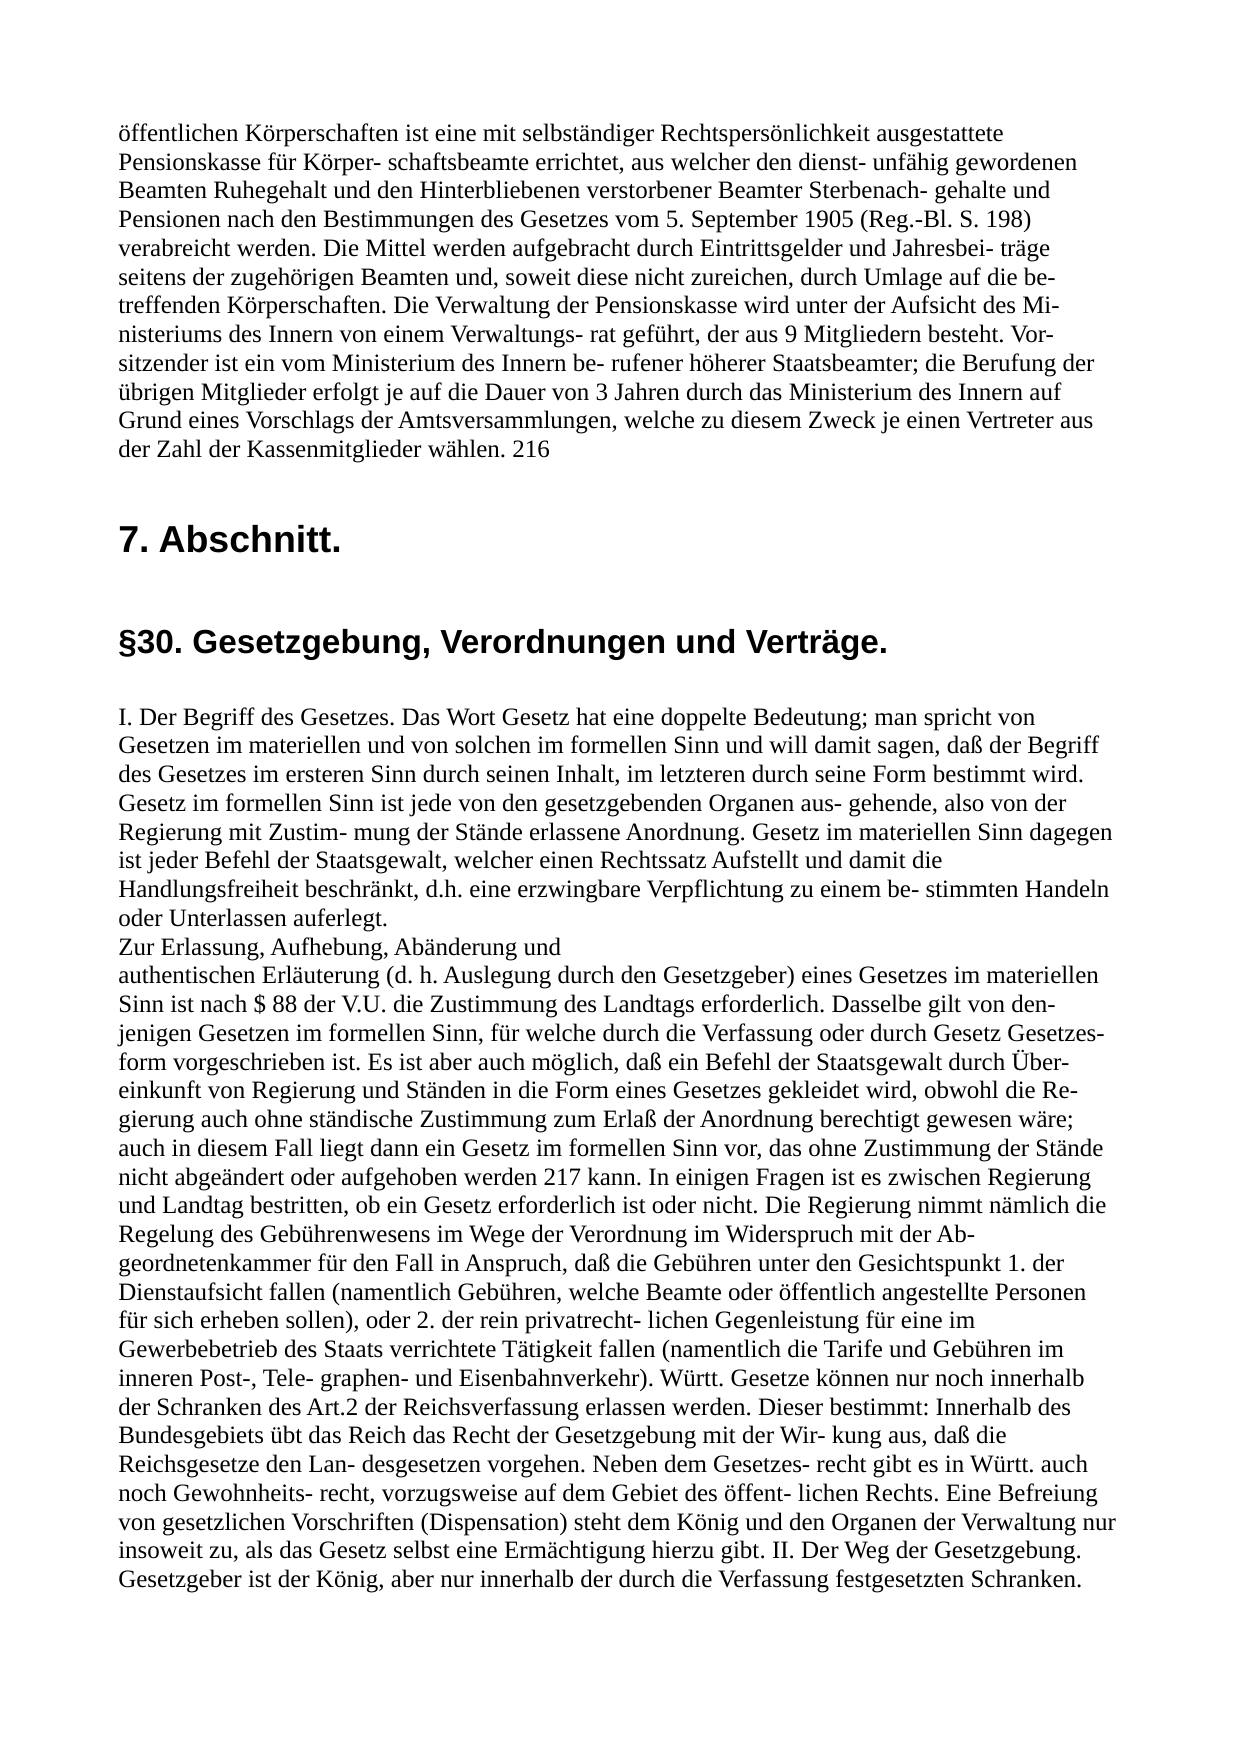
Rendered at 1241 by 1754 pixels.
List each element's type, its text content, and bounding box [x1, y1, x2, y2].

text Zur Erlassung, Aufhebung, Abänderung und [118, 932, 1122, 961]
text I. Der Begriff des Gesetzes. Das Wort Gesetz hat eine doppelte Bedeutung; man spricht von Gesetzen im materiellen und von solchen im formellen Sinn und will damit sagen, daß der Begriff des Gesetzes im ersteren Sinn durch seinen Inhalt, im letzteren durch seine Form bestimmt wird. Gesetz im formellen Sinn ist jede von den gesetzgebenden Organen aus- gehende, also von der Regierung mit Zustim- mung der Stände erlassene Anordnung. Gesetz im materiellen Sinn dagegen ist jeder Befehl der Staatsgewalt, welcher einen Rechtssatz Aufstellt und damit die Handlungsfreiheit beschränkt, d.h. eine erzwingbare Verpflichtung zu einem be- stimmten Handeln oder Unterlassen auferlegt. [118, 702, 1122, 932]
text öffentlichen Körperschaften ist eine mit selbständiger Rechtspersönlichkeit ausgestattete Pensionskasse für Körper- schaftsbeamte errichtet, aus welcher den dienst- unfähig gewordenen Beamten Ruhegehalt und den Hinterbliebenen verstorbener Beamter Sterbenach- gehalte und Pensionen nach den Bestimmungen des Gesetzes vom 5. September 1905 (Reg.-Bl. S. 198) verabreicht werden. Die Mittel werden aufgebracht durch Eintrittsgelder und Jahresbei- träge seitens der zugehörigen Beamten und, soweit diese nicht zureichen, durch Umlage auf die be- treffenden Körperschaften. Die Verwaltung der Pensionskasse wird unter der Aufsicht des Mi- nisteriums des Innern von einem Verwaltungs- rat geführt, der aus 9 Mitgliedern besteht. Vor- sitzender ist ein vom Ministerium des Innern be- rufener höherer Staatsbeamter; die Berufung der übrigen Mitglieder erfolgt je auf die Dauer von 3 Jahren durch das Ministerium des Innern auf Grund eines Vorschlags der Amtsversammlungen, welche zu diesem Zweck je einen Vertreter aus der Zahl der Kassenmitglieder wählen. 216 [118, 118, 1122, 463]
text authentischen Erläuterung (d. h. Auslegung durch den Gesetzgeber) eines Gesetzes im materiellen Sinn ist nach $ 88 der V.U. die Zustimmung des Landtags erforderlich. Dasselbe gilt von den- jenigen Gesetzen im formellen Sinn, für welche durch die Verfassung oder durch Gesetz Gesetzes- form vorgeschrieben ist. Es ist aber auch möglich, daß ein Befehl der Staatsgewalt durch Über- einkunft von Regierung und Ständen in die Form eines Gesetzes gekleidet wird, obwohl die Re- gierung auch ohne ständische Zustimmung zum Erlaß der Anordnung berechtigt gewesen wäre; auch in diesem Fall liegt dann ein Gesetz im formellen Sinn vor, das ohne Zustimmung der Stände nicht abgeändert oder aufgehoben werden 217 kann. In einigen Fragen ist es zwischen Regierung und Landtag bestritten, ob ein Gesetz erforderlich ist oder nicht. Die Regierung nimmt nämlich die Regelung des Gebührenwesens im Wege der Verordnung im Widerspruch mit der Ab- geordnetenkammer für den Fall in Anspruch, daß die Gebühren unter den Gesichtspunkt 1. der Dienstaufsicht fallen (namentlich Gebühren, welche Beamte oder öffentlich angestellte Personen für sich erheben sollen), oder 2. der rein privatrecht- lichen Gegenleistung für eine im Gewerbebetrieb des Staats verrichtete Tätigkeit fallen (namentlich die Tarife und Gebühren im inneren Post-, Tele- graphen- und Eisenbahnverkehr). Württ. Gesetze können nur noch innerhalb der Schranken des Art.2 der Reichsverfassung erlassen werden. Dieser bestimmt: Innerhalb des Bundesgebiets übt das Reich das Recht der Gesetzgebung mit der Wir- kung aus, daß die Reichsgesetze den Lan- desgesetzen vorgehen. Neben dem Gesetzes- recht gibt es in Württ. auch noch Gewohnheits- recht, vorzugsweise auf dem Gebiet des öffent- lichen Rechts. Eine Befreiung von gesetzlichen Vorschriften (Dispensation) steht dem König und den Organen der Verwaltung nur insoweit zu, als das Gesetz selbst eine Ermächtigung hierzu gibt. II. Der Weg der Gesetzgebung. Gesetzgeber ist der König, aber nur innerhalb der durch die Verfassung festgesetzten Schranken. [118, 961, 1122, 1593]
subtitle §30. Gesetzgebung, Verordnungen und Verträge. [118, 622, 1122, 661]
subtitle 7. Abschnitt. [118, 517, 1122, 560]
